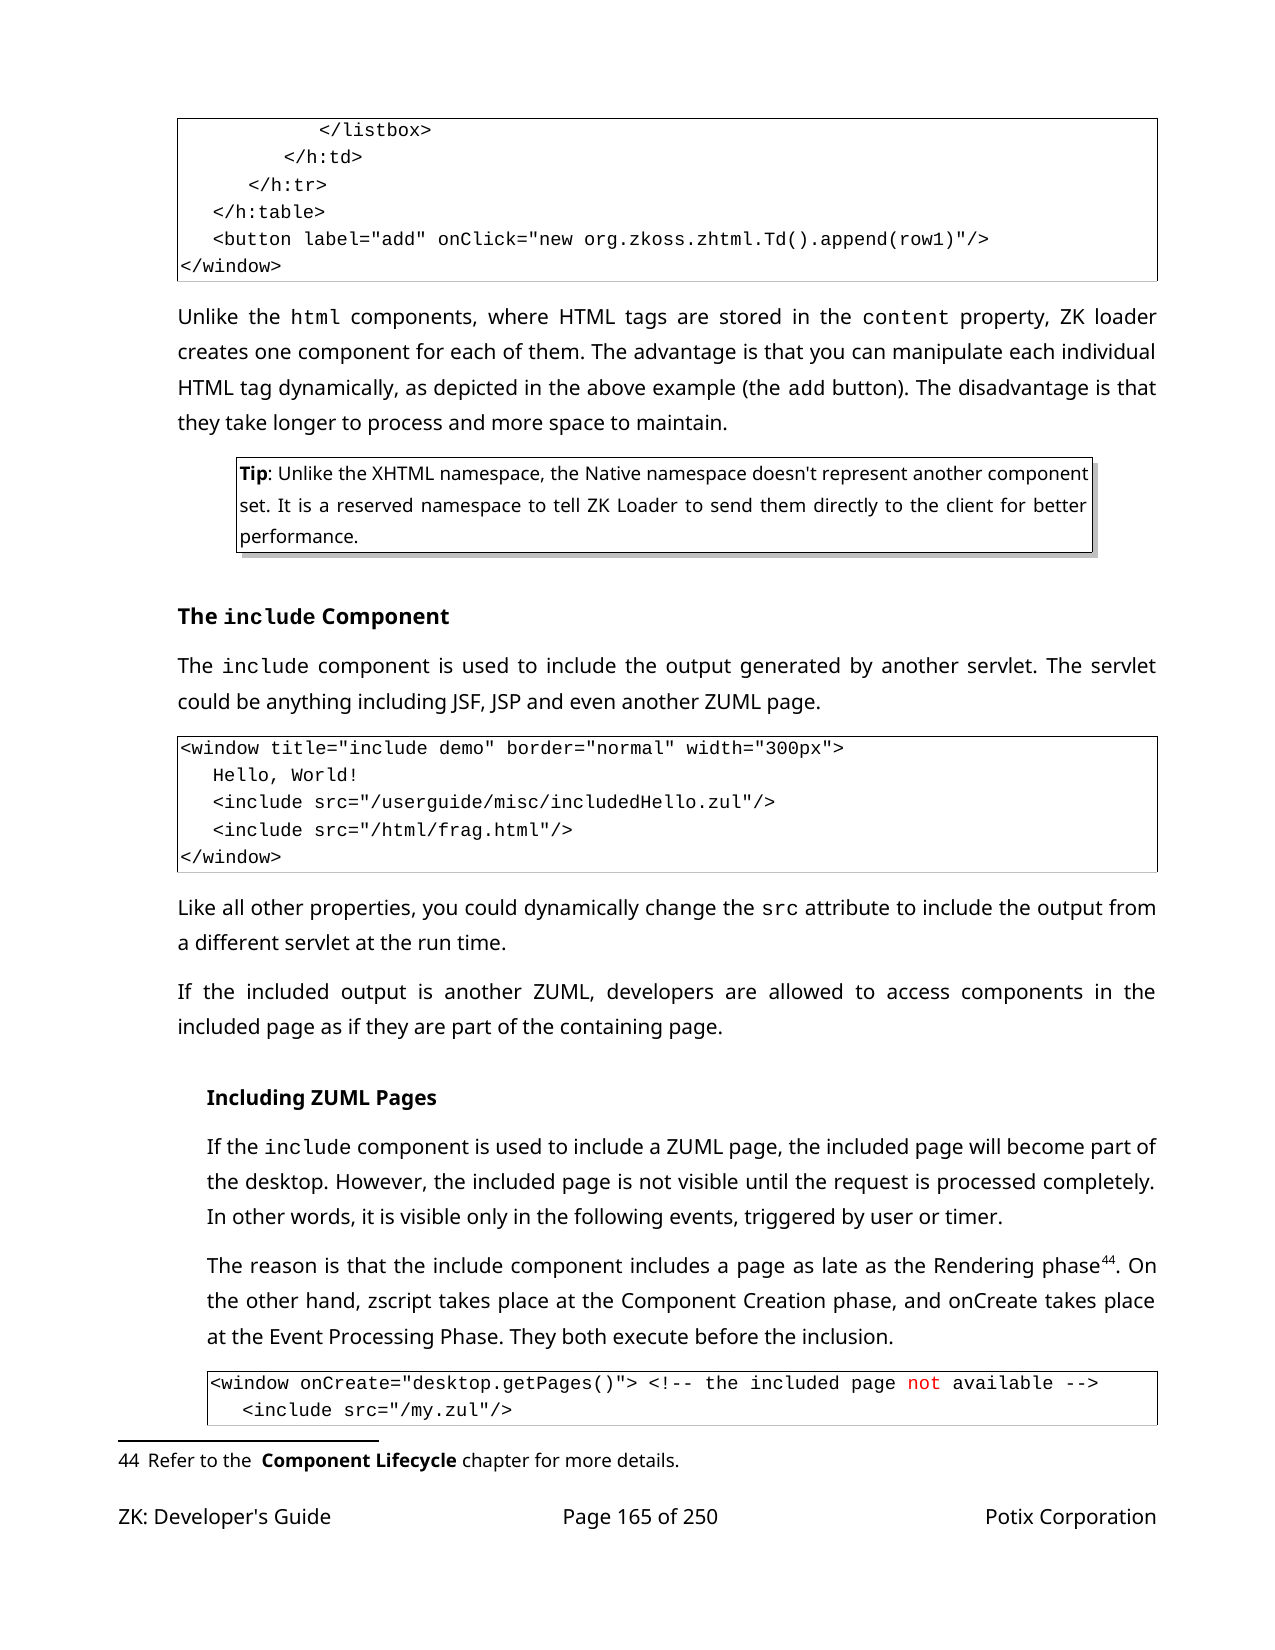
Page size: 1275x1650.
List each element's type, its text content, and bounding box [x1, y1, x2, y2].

text <window onCreate="desktop.getPages()"> <!-- the included page not available --> [208, 1372, 1157, 1395]
text <include src="/userguide/misc/includedHello.zul"/> [178, 790, 1157, 814]
subtitle Including ZUML Pages [207, 1083, 1157, 1111]
text </window> [178, 254, 1157, 281]
text The reason is that the include component includes a page as late as the Rendering phase. On the other hand, zscript takes place at the Component Creation phase, and onCreate takes place at the Event Processing Phase. They both execute before the inclusion. [207, 1251, 1157, 1350]
text </h:td> [178, 145, 1157, 169]
text Unlike the html components, where HTML tags are stored in the content property, ZK loader creates one component for each of them. The advantage is that you can manipulate each individual HTML tag dynamically, as depicted in the above example (the add button). The disadvantage is that they take longer to process and more space to maintain. [177, 302, 1157, 436]
text Tip: Unlike the XHTML namespace, the Native namespace doesn't represent another component set. It is a reserved namespace to tell ZK Loader to send them directly to the client for better performance. [237, 458, 1092, 552]
text </listbox> [178, 119, 1157, 142]
text </h:tr> [178, 172, 1157, 197]
text Like all other properties, you could dynamically change the src attribute to include the output from a different servlet at the run time. [177, 893, 1157, 956]
subtitle The include Component [177, 601, 1157, 631]
text <button label="add" onClick="new org.zkoss.zhtml.Td().append(row1)"/> [178, 227, 1157, 251]
text Refer to the Component Lifecycle chapter for more details. [118, 1447, 1157, 1473]
text </window> [178, 845, 1157, 872]
text <include src="/html/frag.html"/> [178, 817, 1157, 842]
text </h:table> [178, 200, 1157, 224]
text <window title="include demo" border="normal" width="300px"> [178, 737, 1157, 760]
text The include component is used to include the output generated by another servlet. The servlet could be anything including JSF, JSP and even another ZUML page. [177, 652, 1157, 715]
text Hello, World! [178, 763, 1157, 787]
text If the include component is used to include a ZUML page, the included page will become part of the desktop. However, the included page is not visible until the request is processed completely. In other words, it is visible only in the following events, triggered by user or timer. [207, 1132, 1157, 1231]
text If the included output is another ZUML, developers are allowed to access components in the included page as if they are part of the containing page. [177, 977, 1157, 1040]
text <include src="/my.zul"/> [208, 1398, 1157, 1425]
